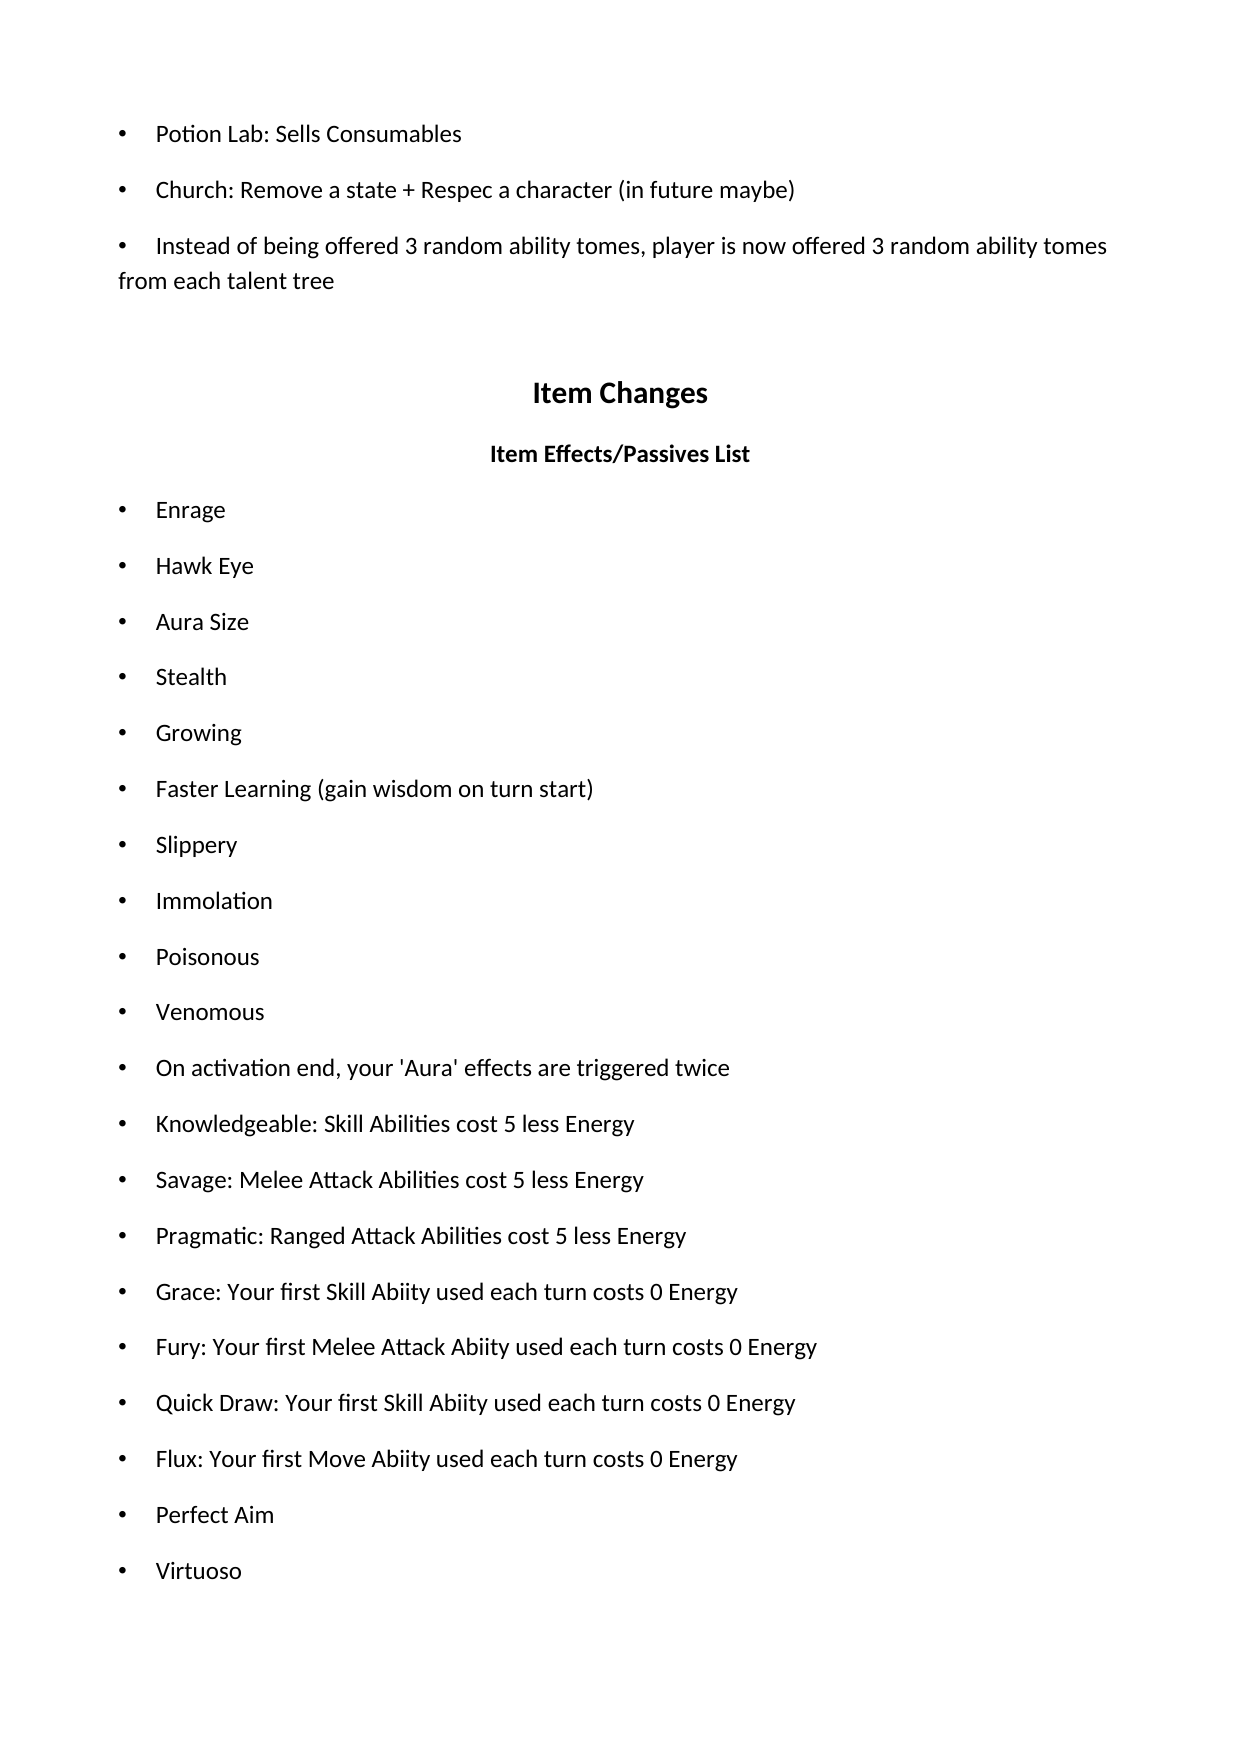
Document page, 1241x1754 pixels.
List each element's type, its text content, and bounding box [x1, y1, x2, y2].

list Growing [81, 717, 1122, 748]
text Item Effects/Passives List [118, 438, 1122, 469]
list Pragmatic: Ranged Attack Abilities cost 5 less Energy [81, 1220, 1122, 1250]
list Poisonous [81, 941, 1122, 971]
list Potion Lab: Sells Consumables [81, 118, 1122, 149]
list Flux: Your first Move Abiity used each turn costs 0 Energy [81, 1443, 1122, 1474]
list Faster Learning (gain wisdom on turn start) [81, 773, 1122, 804]
list Perfect Aim [81, 1499, 1122, 1529]
list Immolation [81, 885, 1122, 915]
list Savage: Melee Attack Abilities cost 5 less Energy [81, 1164, 1122, 1194]
list Enrage [81, 494, 1122, 524]
list Hawk Eye [81, 550, 1122, 580]
list Quick Draw: Your first Skill Abiity used each turn costs 0 Energy [81, 1387, 1122, 1418]
list Virtuoso [81, 1555, 1122, 1585]
list Church: Remove a state + Respec a character (in future maybe) [81, 174, 1122, 204]
list Stealth [81, 662, 1122, 692]
list Aura Size [81, 606, 1122, 636]
list Instead of being offered 3 random ability tomes, player is now offered 3 random ability tomes from each talent tree [81, 230, 1122, 295]
list On activation end, your 'Aura' effects are triggered twice [81, 1052, 1122, 1083]
list Knowledgeable: Skill Abilities cost 5 less Energy [81, 1108, 1122, 1139]
text Item Changes [118, 374, 1122, 412]
list Slippery [81, 829, 1122, 859]
list Grace: Your first Skill Abiity used each turn costs 0 Energy [81, 1276, 1122, 1306]
list Fury: Your first Melee Attack Abiity used each turn costs 0 Energy [81, 1332, 1122, 1362]
list Venomous [81, 997, 1122, 1027]
